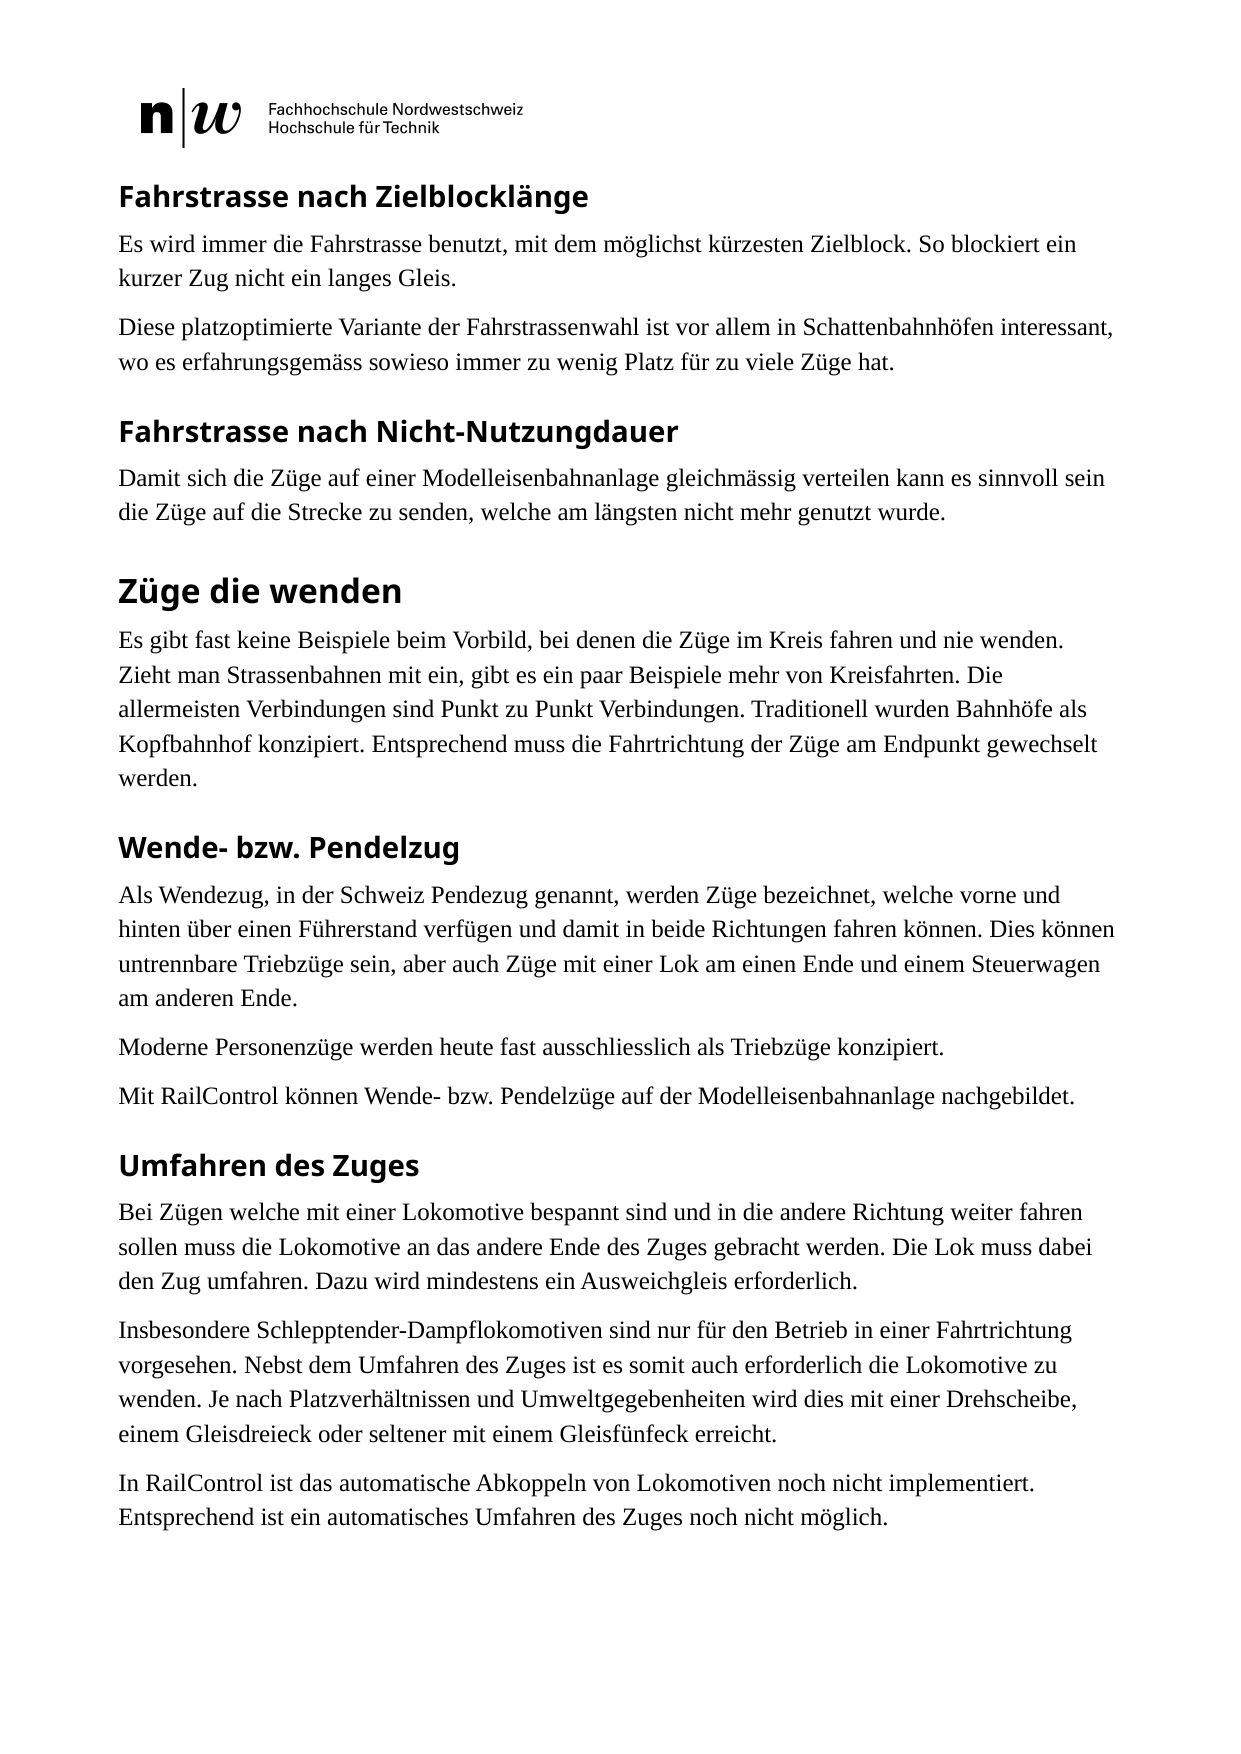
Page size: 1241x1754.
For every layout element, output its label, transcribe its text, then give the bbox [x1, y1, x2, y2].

subtitle Fahrstrasse nach Nicht-Nutzungdauer [118, 411, 1122, 451]
text Als Wendezug, in der Schweiz Pendezug genannt, werden Züge bezeichnet, welche vorne und hinten über einen Führerstand verfügen und damit in beide Richtungen fahren können. Dies können untrennbare Triebzüge sein, aber auch Züge mit einer Lok am einen Ende und einem Steuerwagen am anderen Ende. [118, 880, 1122, 1012]
text Diese platzoptimierte Variante der Fahrstrassenwahl ist vor allem in Schattenbahnhöfen interessant, wo es erfahrungsgemäss sowieso immer zu wenig Platz für zu viele Züge hat. [118, 312, 1122, 376]
text Moderne Personenzüge werden heute fast ausschliesslich als Triebzüge konzipiert. [118, 1032, 1122, 1061]
text Bei Zügen welche mit einer Lokomotive bespannt sind und in die andere Richtung weiter fahren sollen muss die Lokomotive an das andere Ende des Zuges gebracht werden. Die Lok muss dabei den Zug umfahren. Dazu wird mindestens ein Ausweichgleis erforderlich. [118, 1197, 1122, 1295]
text Es wird immer die Fahrstrasse benutzt, mit dem möglichst kürzesten Zielblock. So blockiert ein kurzer Zug nicht ein langes Gleis. [118, 229, 1122, 292]
subtitle Wende- bzw. Pendelzug [118, 827, 1122, 867]
picture [141, 88, 523, 148]
text Mit RailControl können Wende- bzw. Pendelzüge auf der Modelleisenbahnanlage nachgebildet. [118, 1081, 1122, 1110]
text Insbesondere Schlepptender-Dampflokomotiven sind nur für den Betrieb in einer Fahrtrichtung vorgesehen. Nebst dem Umfahren des Zuges ist es somit auch erforderlich die Lokomotive zu wenden. Je nach Platzverhältnissen und Umweltgegebenheiten wird dies mit einer Drehscheibe, einem Gleisdreieck oder seltener mit einem Gleisfünfeck erreicht. [118, 1315, 1122, 1448]
text In RailControl ist das automatische Abkoppeln von Lokomotiven noch nicht implementiert. Entsprechend ist ein automatisches Umfahren des Zuges noch nicht möglich. [118, 1468, 1122, 1531]
text Es gibt fast keine Beispiele beim Vorbild, bei denen die Züge im Kreis fahren und nie wenden. Zieht man Strassenbahnen mit ein, gibt es ein paar Beispiele mehr von Kreisfahrten. Die allermeisten Verbindungen sind Punkt zu Punkt Verbindungen. Traditionell wurden Bahnhöfe als Kopfbahnhof konzipiert. Entsprechend muss die Fahrtrichtung der Züge am Endpunkt gewechselt werden. [118, 626, 1122, 792]
text Damit sich die Züge auf einer Modelleisenbahnanlage gleichmässig verteilen kann es sinnvoll sein die Züge auf die Strecke zu senden, welche am längsten nicht mehr genutzt wurde. [118, 463, 1122, 526]
subtitle Umfahren des Zuges [118, 1145, 1122, 1185]
subtitle Züge die wenden [118, 567, 1122, 613]
subtitle Fahrstrasse nach Zielblocklänge [118, 176, 1122, 216]
